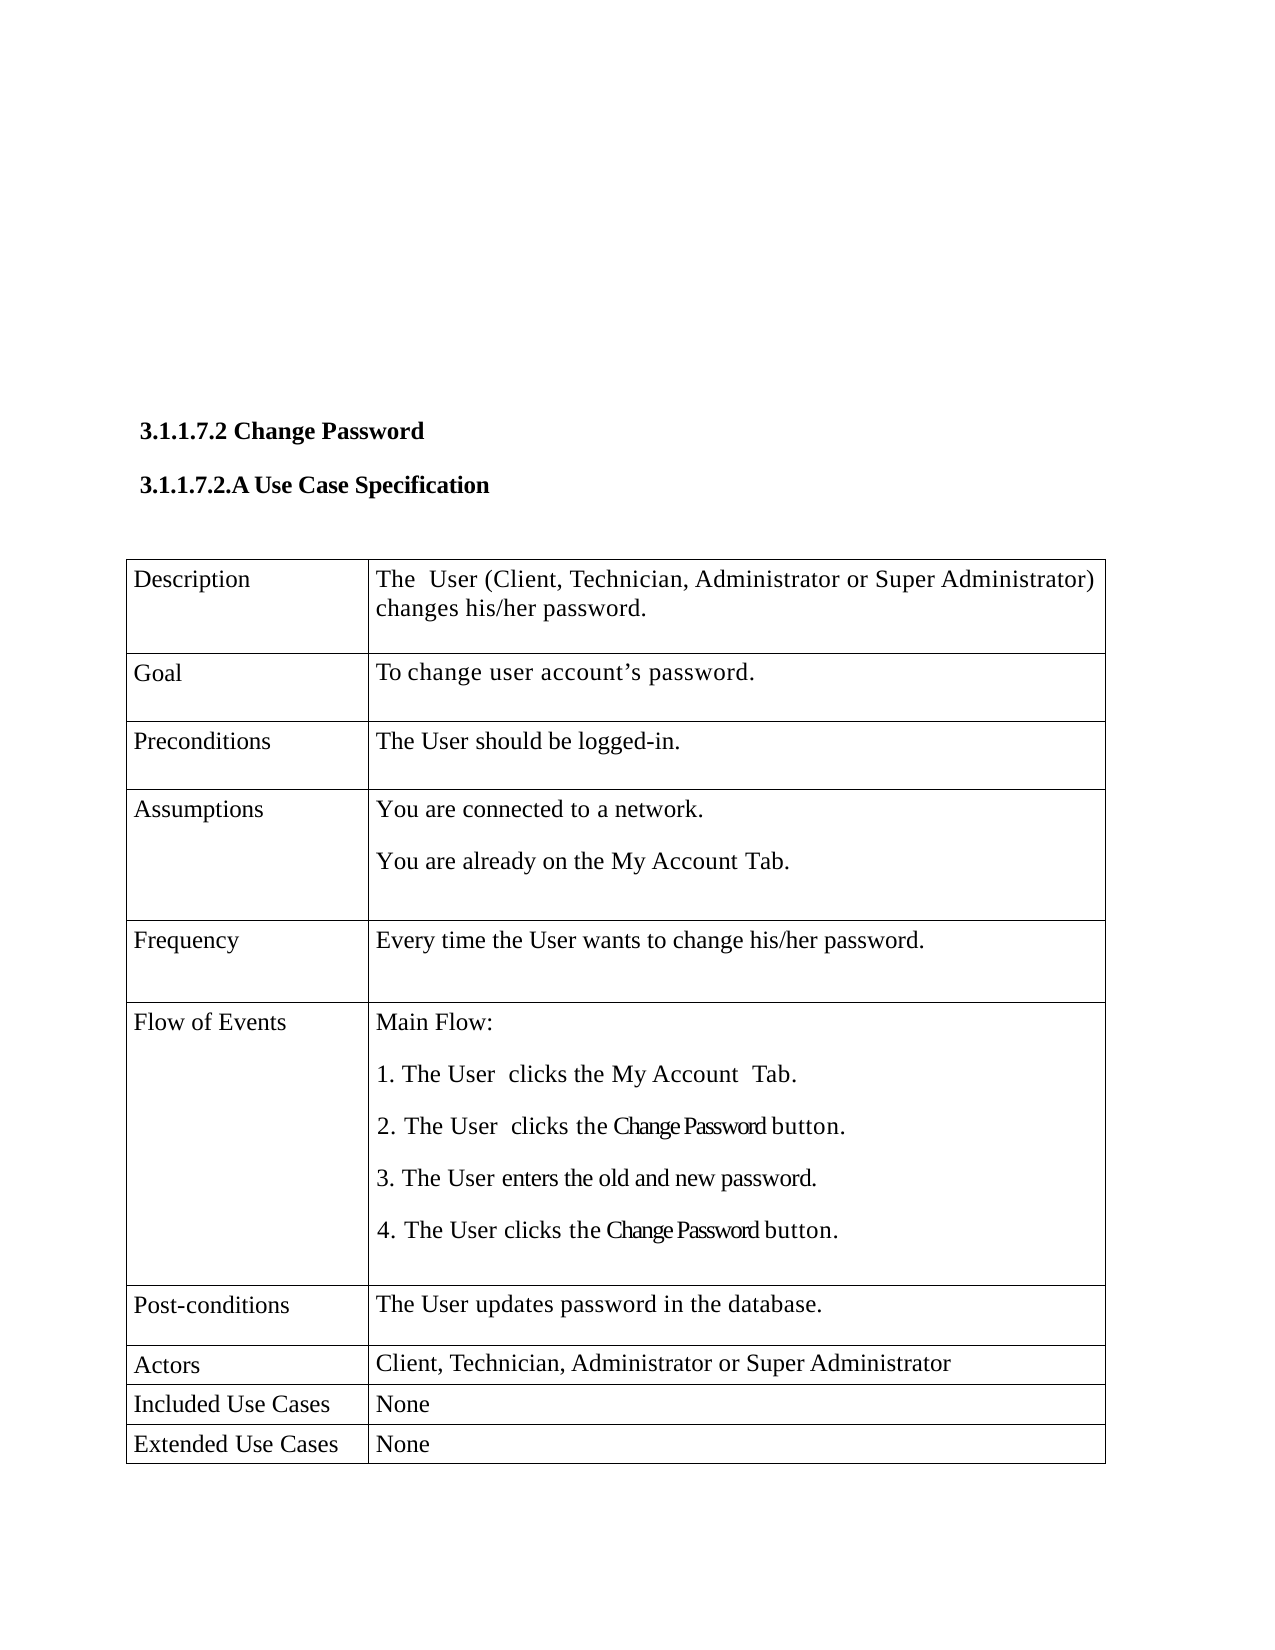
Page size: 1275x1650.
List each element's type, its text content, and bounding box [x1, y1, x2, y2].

table_cell Post-conditions [127, 1286, 368, 1344]
table_cell You are connected to a network. You are already on the My Account Tab. [369, 790, 1105, 919]
text 3.1.1.7.2 Change Password [139, 416, 1135, 445]
table_cell Client, Technician, Administrator or Super Administrator [369, 1346, 1105, 1384]
table_cell Assumptions [127, 790, 368, 919]
table_cell Frequency [127, 921, 368, 1001]
table_cell Preconditions [127, 722, 368, 789]
table_cell Extended Use Cases [127, 1425, 368, 1463]
table_cell None [369, 1385, 1105, 1424]
table_cell Actors [127, 1346, 368, 1384]
table_cell Every time the User wants to change his/her password. [369, 921, 1105, 1001]
table_header Description [127, 560, 368, 653]
table_cell The User updates password in the database. [369, 1286, 1105, 1344]
table_cell The User should be logged-in. [369, 722, 1105, 789]
table_cell Flow of Events [127, 1003, 368, 1285]
table_cell Main Flow: 1. The User clicks the My Account Tab. 2. The User clicks the Change Password button. 3. The User enters the old and new password. 4. The User clicks the Change Password button. [369, 1003, 1105, 1285]
text 3.1.1.7.2.A Use Case Specification [139, 470, 1135, 499]
table_cell To change user account’s password. [369, 654, 1105, 721]
table_header The User (Client, Technician, Administrator or Super Administrator) changes his/her password. [369, 560, 1105, 653]
table_cell None [369, 1425, 1105, 1463]
table_cell Goal [127, 654, 368, 721]
table_cell Included Use Cases [127, 1385, 368, 1424]
